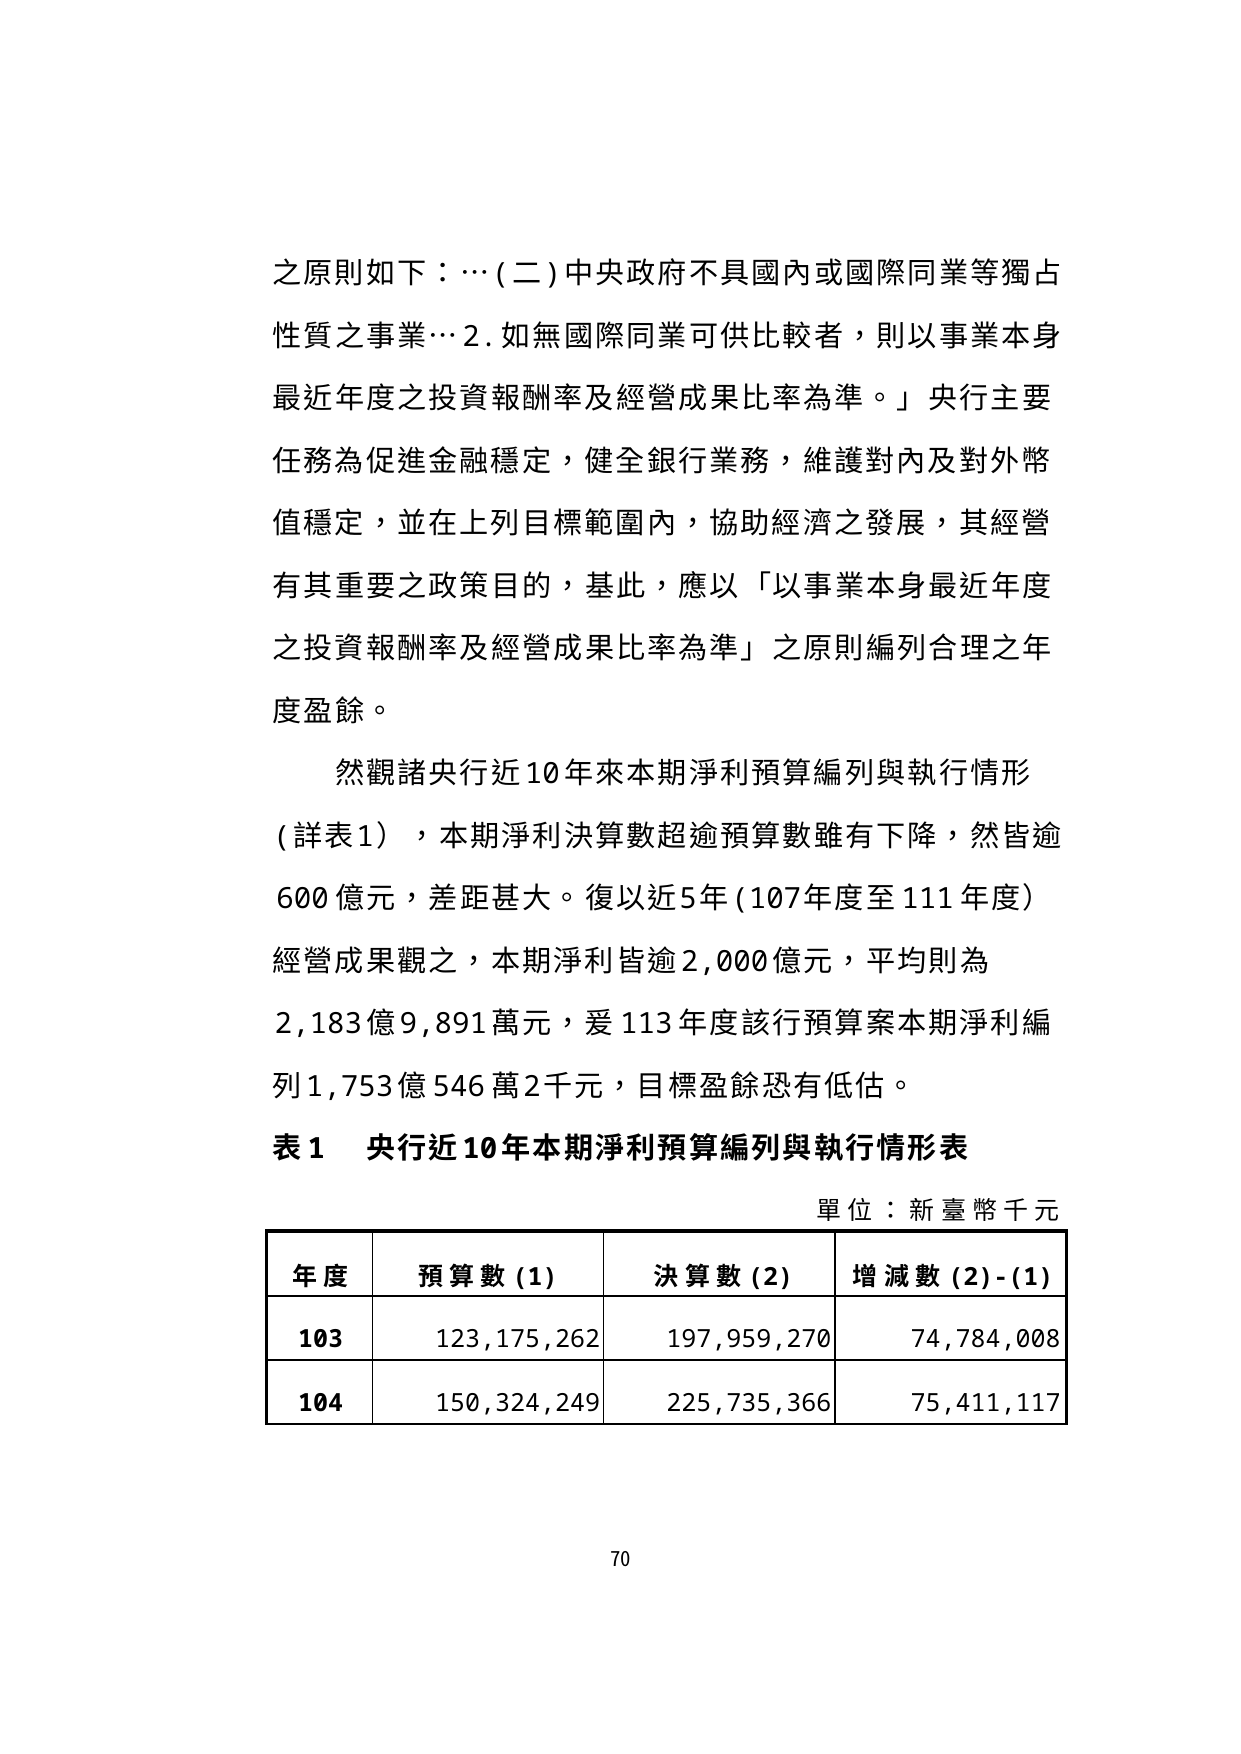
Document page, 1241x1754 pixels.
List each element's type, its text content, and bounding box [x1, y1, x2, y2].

text 表1 央行近10年本期淨利預算編列與執行情形表 [266, 1104, 1063, 1167]
text 之原則如下：…(二)中央政府不具國內或國際同業等獨占性質之事業…2.如無國際同業可供比較者，則以事業本身最近年度之投資報酬率及經營成果比率為準。」央行主要任務為促進金融穩定，健全銀行業務，維護對內及對外幣值穩定，並在上列目標範圍內，協助經濟之發展，其經營有其重要之政策目的，基此，應以「以事業本身最近年度之投資報酬率及經營成果比率為準」之原則編列合理之年度盈餘。 [266, 229, 1063, 729]
text 單位：新臺幣千元 [177, 1167, 1063, 1229]
table_cell 103 [268, 1297, 372, 1359]
table_cell 75,411,117 [836, 1361, 1065, 1423]
text 然觀諸央行近10年來本期淨利預算編列與執行情形(詳表1），本期淨利決算數超逾預算數雖有下降，然皆逾600億元，差距甚大。復以近5年(107年度至111年度）經營成果觀之，本期淨利皆逾2,000億元，平均則為2,183億9,891萬元，爰113年度該行預算案本期淨利編列1,753億546萬2千元，目標盈餘恐有低估。 [266, 729, 1063, 1104]
table_header 年度 [268, 1233, 372, 1295]
table_cell 150,324,249 [373, 1361, 603, 1423]
table_header 預算數(1) [373, 1233, 603, 1295]
table_cell 197,959,270 [604, 1297, 834, 1359]
table_cell 74,784,008 [836, 1297, 1065, 1359]
table_header 決算數(2) [604, 1233, 834, 1295]
table_cell 123,175,262 [373, 1297, 603, 1359]
table_header 增減數(2)-(1) [836, 1233, 1065, 1295]
table_cell 225,735,366 [604, 1361, 834, 1423]
table_cell 104 [268, 1361, 372, 1423]
